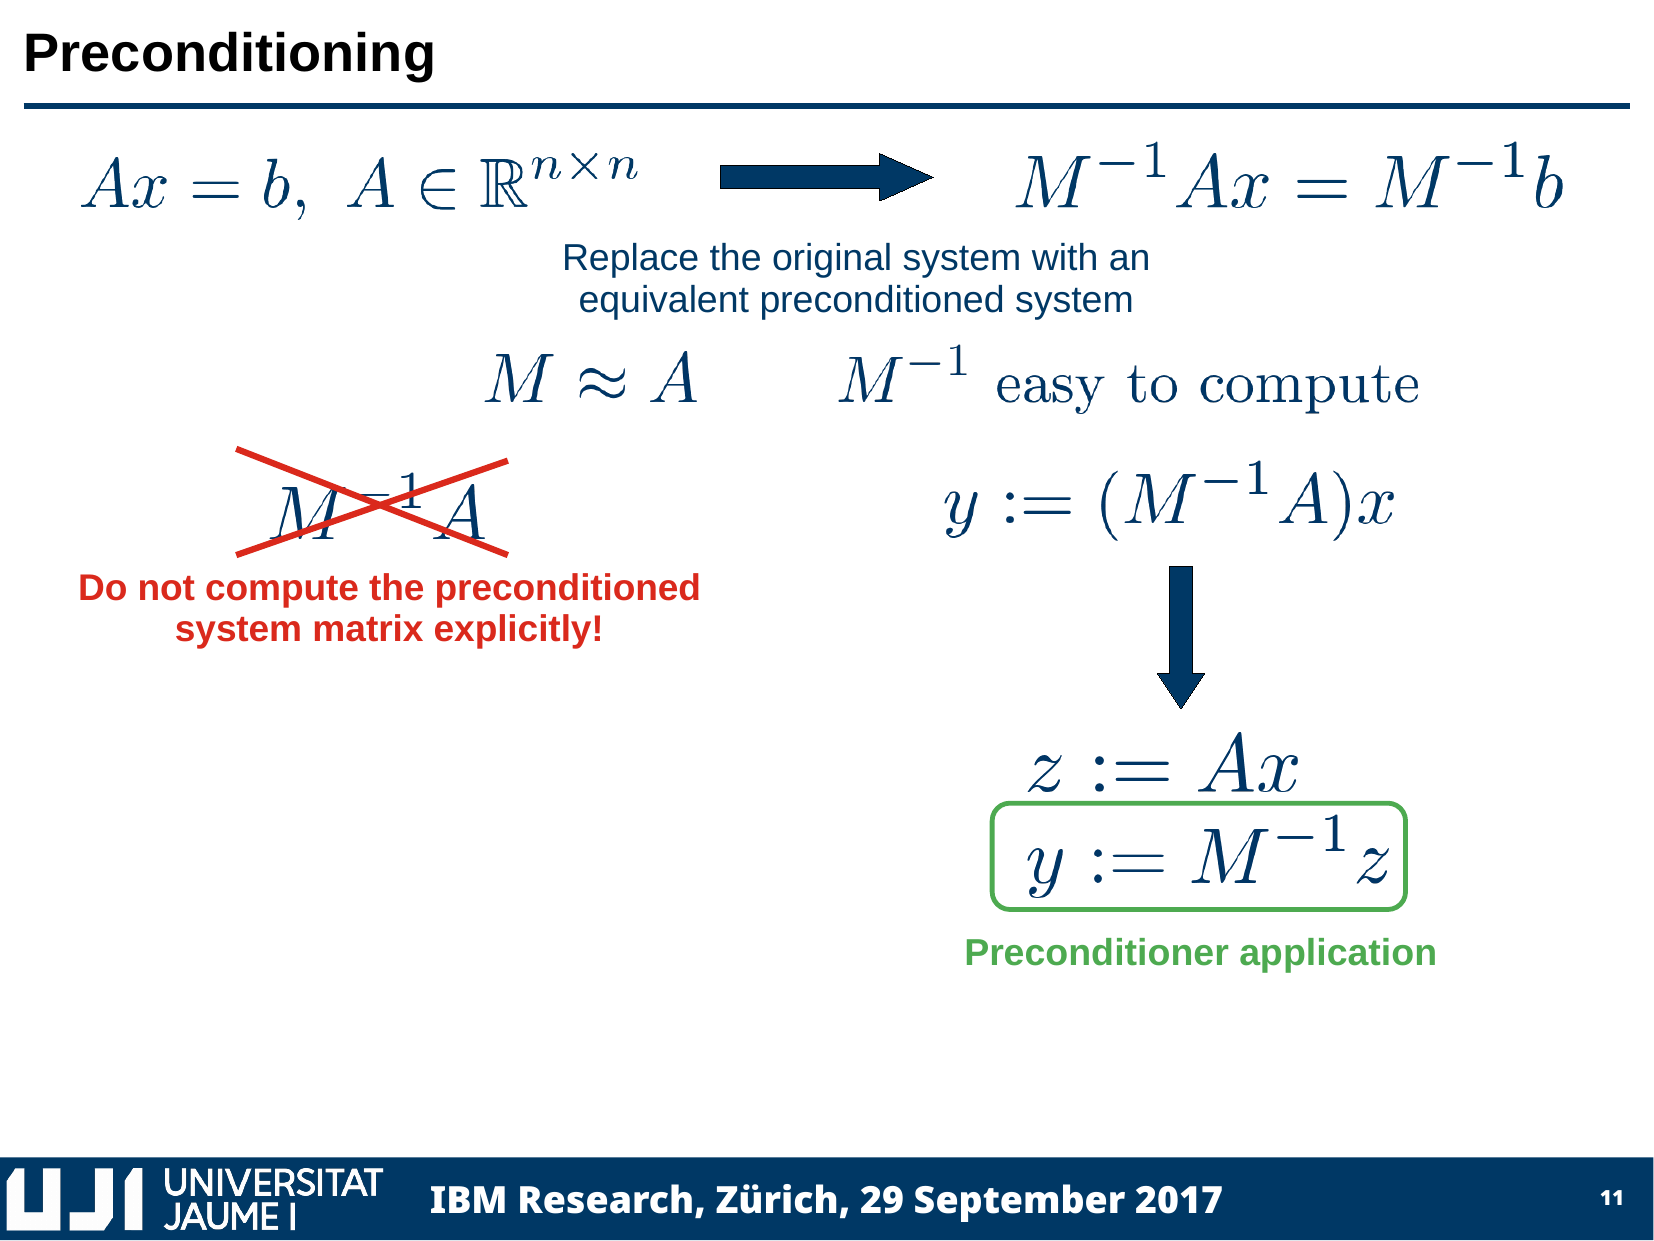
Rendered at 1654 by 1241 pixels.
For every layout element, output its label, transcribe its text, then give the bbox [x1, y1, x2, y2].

text_box Do not compute the preconditioned system matrix explicitly! [0, 566, 733, 650]
text_box [720, 153, 934, 201]
picture [391, 473, 485, 539]
picture [1027, 814, 1389, 898]
picture [1015, 141, 1563, 208]
picture [81, 153, 638, 220]
text_box Preconditioner application [949, 923, 1453, 981]
picture [484, 351, 697, 402]
picture [307, 472, 462, 501]
picture [0, 1158, 390, 1241]
picture [944, 460, 1394, 541]
picture [269, 472, 368, 539]
picture [295, 509, 455, 539]
text_box [1157, 566, 1205, 709]
picture [838, 344, 1418, 414]
list Replace the original system with an equivalent preconditioned system [437, 236, 1205, 343]
picture [1027, 732, 1298, 792]
title Preconditioning [23, 0, 1630, 107]
